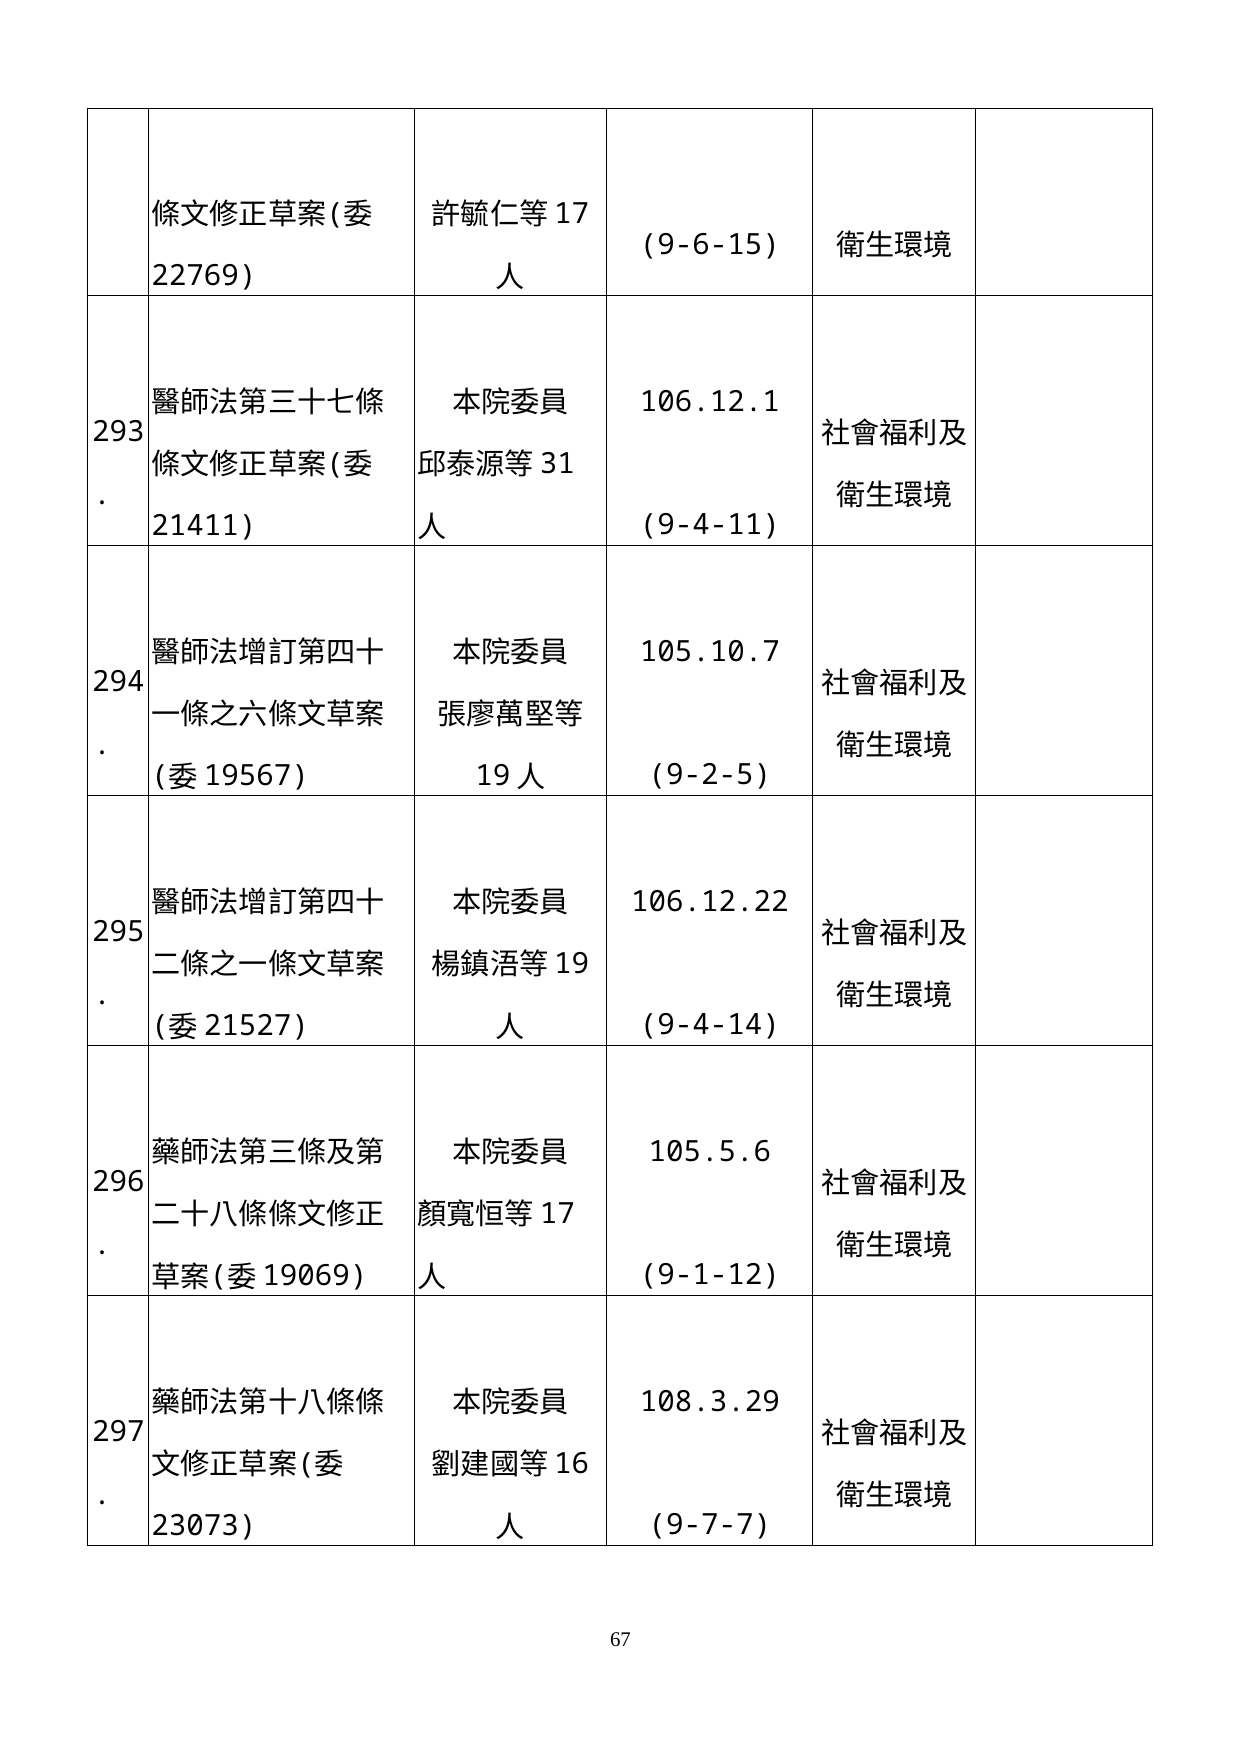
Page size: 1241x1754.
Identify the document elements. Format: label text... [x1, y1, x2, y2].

table_cell 105.10.7 (9-2-5) [607, 546, 812, 795]
table_cell [88, 546, 148, 795]
table_cell [976, 296, 1152, 545]
table_cell 藥師法第十八條條文修正草案(委23073) [149, 1296, 414, 1545]
table_cell [88, 296, 148, 545]
table_cell 社會福利及衛生環境 [813, 1046, 975, 1295]
table_cell 許毓仁等17人 [415, 109, 606, 295]
table_cell 本院委員 張廖萬堅等19人 [415, 546, 606, 795]
table_cell [976, 1046, 1152, 1295]
table_cell 本院委員 楊鎮浯等19人 [415, 796, 606, 1045]
table_cell [88, 1296, 148, 1545]
table_cell 106.12.22 (9-4-14) [607, 796, 812, 1045]
table_cell 106.12.1 (9-4-11) [607, 296, 812, 545]
table_cell [88, 109, 148, 295]
table_cell 醫師法第三十七條條文修正草案(委21411) [149, 296, 414, 545]
table_cell 醫師法增訂第四十二條之一條文草案(委21527) [149, 796, 414, 1045]
table_cell 105.5.6 (9-1-12) [607, 1046, 812, 1295]
table_cell [976, 109, 1152, 295]
table_cell 醫師法增訂第四十一條之六條文草案(委19567) [149, 546, 414, 795]
table_cell [976, 1296, 1152, 1545]
table_cell 社會福利及衛生環境 [813, 296, 975, 545]
table_cell 條文修正草案(委22769) [149, 109, 414, 295]
table_cell [976, 546, 1152, 795]
table_cell 本院委員 顏寬恒等17人 [415, 1046, 606, 1295]
table_cell [88, 796, 148, 1045]
table_cell 藥師法第三條及第二十八條條文修正草案(委19069) [149, 1046, 414, 1295]
table_cell 本院委員 邱泰源等31人 [415, 296, 606, 545]
table_cell 社會福利及衛生環境 [813, 1296, 975, 1545]
table_cell 108.3.29 (9-7-7) [607, 1296, 812, 1545]
table_cell [976, 796, 1152, 1045]
table_cell 社會福利及衛生環境 [813, 796, 975, 1045]
table_cell (9-6-15) [607, 109, 812, 295]
table_cell 社會福利及衛生環境 [813, 546, 975, 795]
table_cell 本院委員 劉建國等16人 [415, 1296, 606, 1545]
table_cell [88, 1046, 148, 1295]
table_cell 衛生環境 [813, 109, 975, 295]
